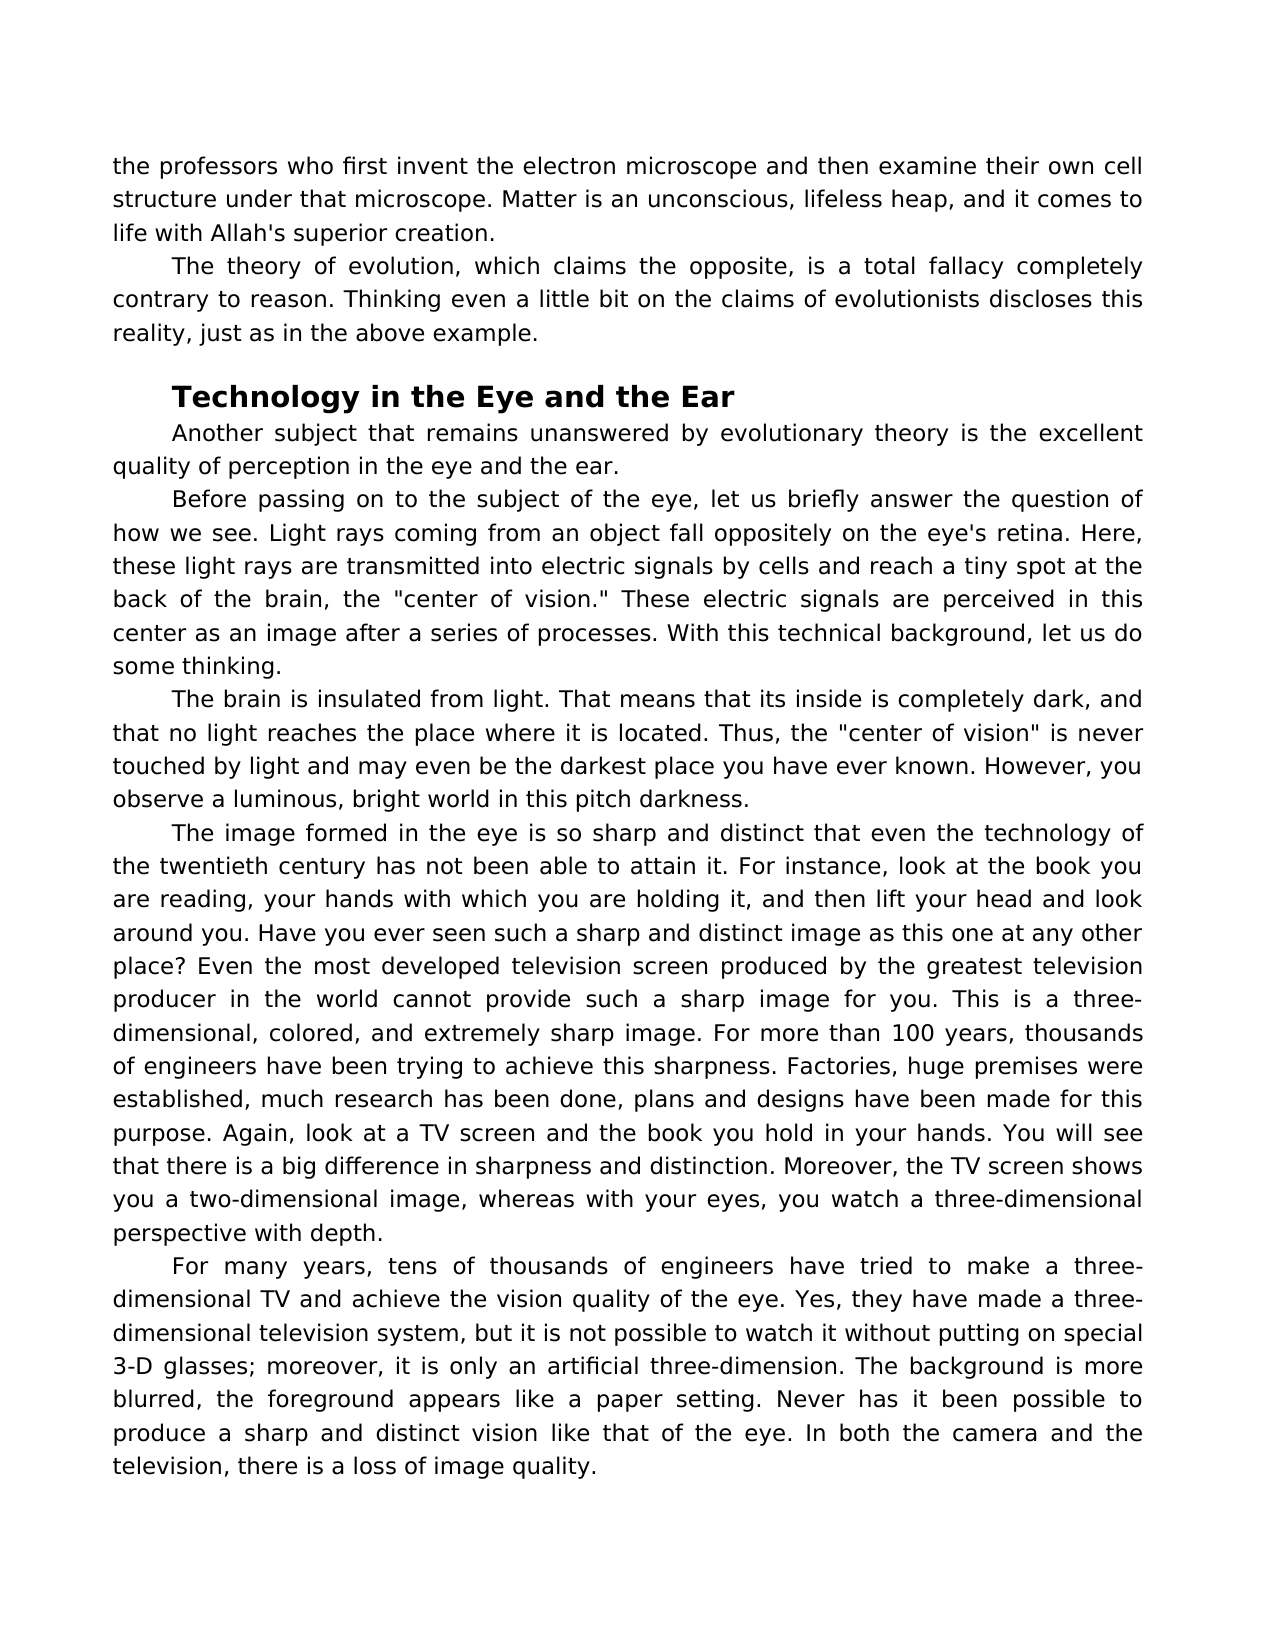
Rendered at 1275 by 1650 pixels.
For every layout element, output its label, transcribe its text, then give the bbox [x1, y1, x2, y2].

text The image formed in the eye is so sharp and distinct that even the technology of the twentieth century has not been able to attain it. For instance, look at the book you are reading, your hands with which you are holding it, and then lift your head and look around you. Have you ever seen such a sharp and distinct image as this one at any other place? Even the most developed television screen produced by the greatest television producer in the world cannot provide such a sharp image for you. This is a three-dimensional, colored, and extremely sharp image. For more than 100 years, thousands of engineers have been trying to achieve this sharpness. Factories, huge premises were established, much research has been done, plans and designs have been made for this purpose. Again, look at a TV screen and the book you hold in your hands. You will see that there is a big difference in sharpness and distinction. Moreover, the TV screen shows you a two-dimensional image, whereas with your eyes, you watch a three-dimensional perspective with depth. [112, 814, 1145, 1248]
text The theory of evolution, which claims the opposite, is a total fallacy completely contrary to reason. Thinking even a little bit on the claims of evolutionists discloses this reality, just as in the above example. [112, 248, 1145, 348]
text Another subject that remains unanswered by evolutionary theory is the excellent quality of perception in the eye and the ear. [112, 414, 1145, 481]
text The brain is insulated from light. That means that its inside is completely dark, and that no light reaches the place where it is located. Thus, the "center of vision" is never touched by light and may even be the darkest place you have ever known. However, you observe a luminous, bright world in this pitch darkness. [112, 681, 1145, 814]
text Before passing on to the subject of the eye, let us briefly answer the question of how we see. Light rays coming from an object fall oppositely on the eye's retina. Here, these light rays are transmitted into electric signals by cells and reach a tiny spot at the back of the brain, the "center of vision." These electric signals are perceived in this center as an image after a series of processes. With this technical background, let us do some thinking. [112, 481, 1145, 681]
text the professors who first invent the electron microscope and then examine their own cell structure under that microscope. Matter is an unconscious, lifeless heap, and it comes to life with Allah's superior creation. [112, 148, 1145, 248]
text For many years, tens of thousands of engineers have tried to make a three-dimensional TV and achieve the vision quality of the eye. Yes, they have made a three-dimensional television system, but it is not possible to watch it without putting on special 3-D glasses; moreover, it is only an artificial three-dimension. The background is more blurred, the foreground appears like a paper setting. Never has it been possible to produce a sharp and distinct vision like that of the eye. In both the camera and the television, there is a loss of image quality. [112, 1248, 1145, 1481]
text Technology in the Eye and the Ear [112, 381, 1145, 414]
